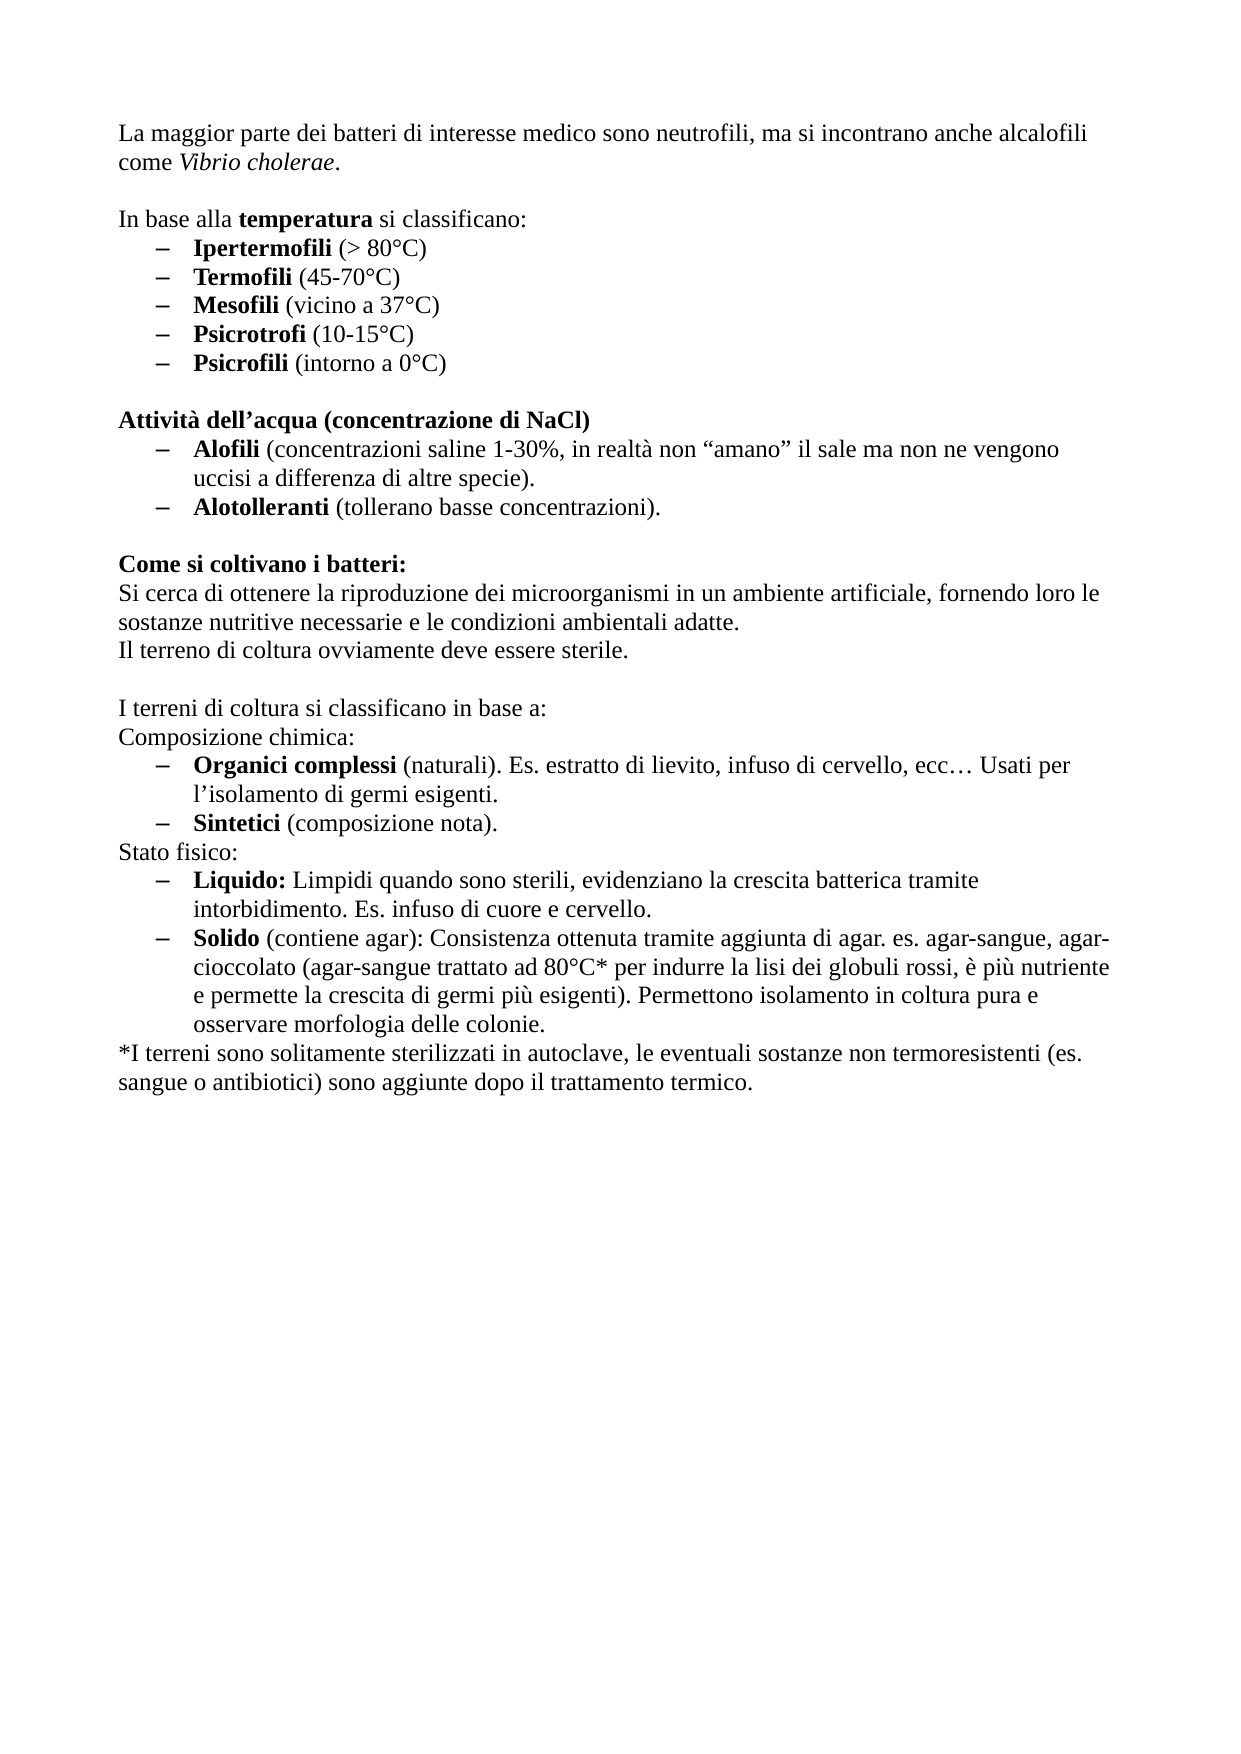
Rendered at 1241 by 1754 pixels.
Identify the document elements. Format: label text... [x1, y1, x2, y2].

text La maggior parte dei batteri di interesse medico sono neutrofili, ma si incontrano anche alcalofili come Vibrio cholerae. [118, 118, 1122, 176]
text Stato fisico: [118, 837, 1122, 866]
list Organici complessi (naturali). Es. estratto di lievito, infuso di cervello, ecc… Usati per l’isolamento di germi esigenti. [156, 751, 1122, 808]
text Come si coltivano i batteri: [118, 549, 1122, 578]
list Solido (contiene agar): Consistenza ottenuta tramite aggiunta di agar. es. agar-sangue, agar-cioccolato (agar-sangue trattato ad 80°C* per indurre la lisi dei globuli rossi, è più nutriente e permette la crescita di germi più esigenti). Permettono isolamento in coltura pura e osservare morfologia delle colonie. [156, 923, 1122, 1038]
list Sintetici (composizione nota). [156, 808, 1122, 837]
list Psicrotrofi (10-15°C) [156, 319, 1122, 348]
list Liquido: Limpidi quando sono sterili, evidenziano la crescita batterica tramite intorbidimento. Es. infuso di cuore e cervello. [156, 866, 1122, 923]
text Composizione chimica: [118, 722, 1122, 751]
text *I terreni sono solitamente sterilizzati in autoclave, le eventuali sostanze non termoresistenti (es. sangue o antibiotici) sono aggiunte dopo il trattamento termico. [118, 1038, 1122, 1096]
list Psicrofili (intorno a 0°C) [156, 348, 1122, 377]
list Termofili (45-70°C) [156, 262, 1122, 291]
text Si cerca di ottenere la riproduzione dei microorganismi in un ambiente artificiale, fornendo loro le sostanze nutritive necessarie e le condizioni ambientali adatte. [118, 578, 1122, 636]
list Alofili (concentrazioni saline 1-30%, in realtà non “amano” il sale ma non ne vengono uccisi a differenza di altre specie). [156, 434, 1122, 492]
text Attività dell’acqua (concentrazione di NaCl) [118, 406, 1122, 434]
list Mesofili (vicino a 37°C) [156, 291, 1122, 319]
list Ipertermofili (> 80°C) [156, 233, 1122, 262]
text In base alla temperatura si classificano: [118, 204, 1122, 233]
text Il terreno di coltura ovviamente deve essere sterile. [118, 636, 1122, 664]
text I terreni di coltura si classificano in base a: [118, 693, 1122, 722]
list Alotolleranti (tollerano basse concentrazioni). [156, 492, 1122, 521]
